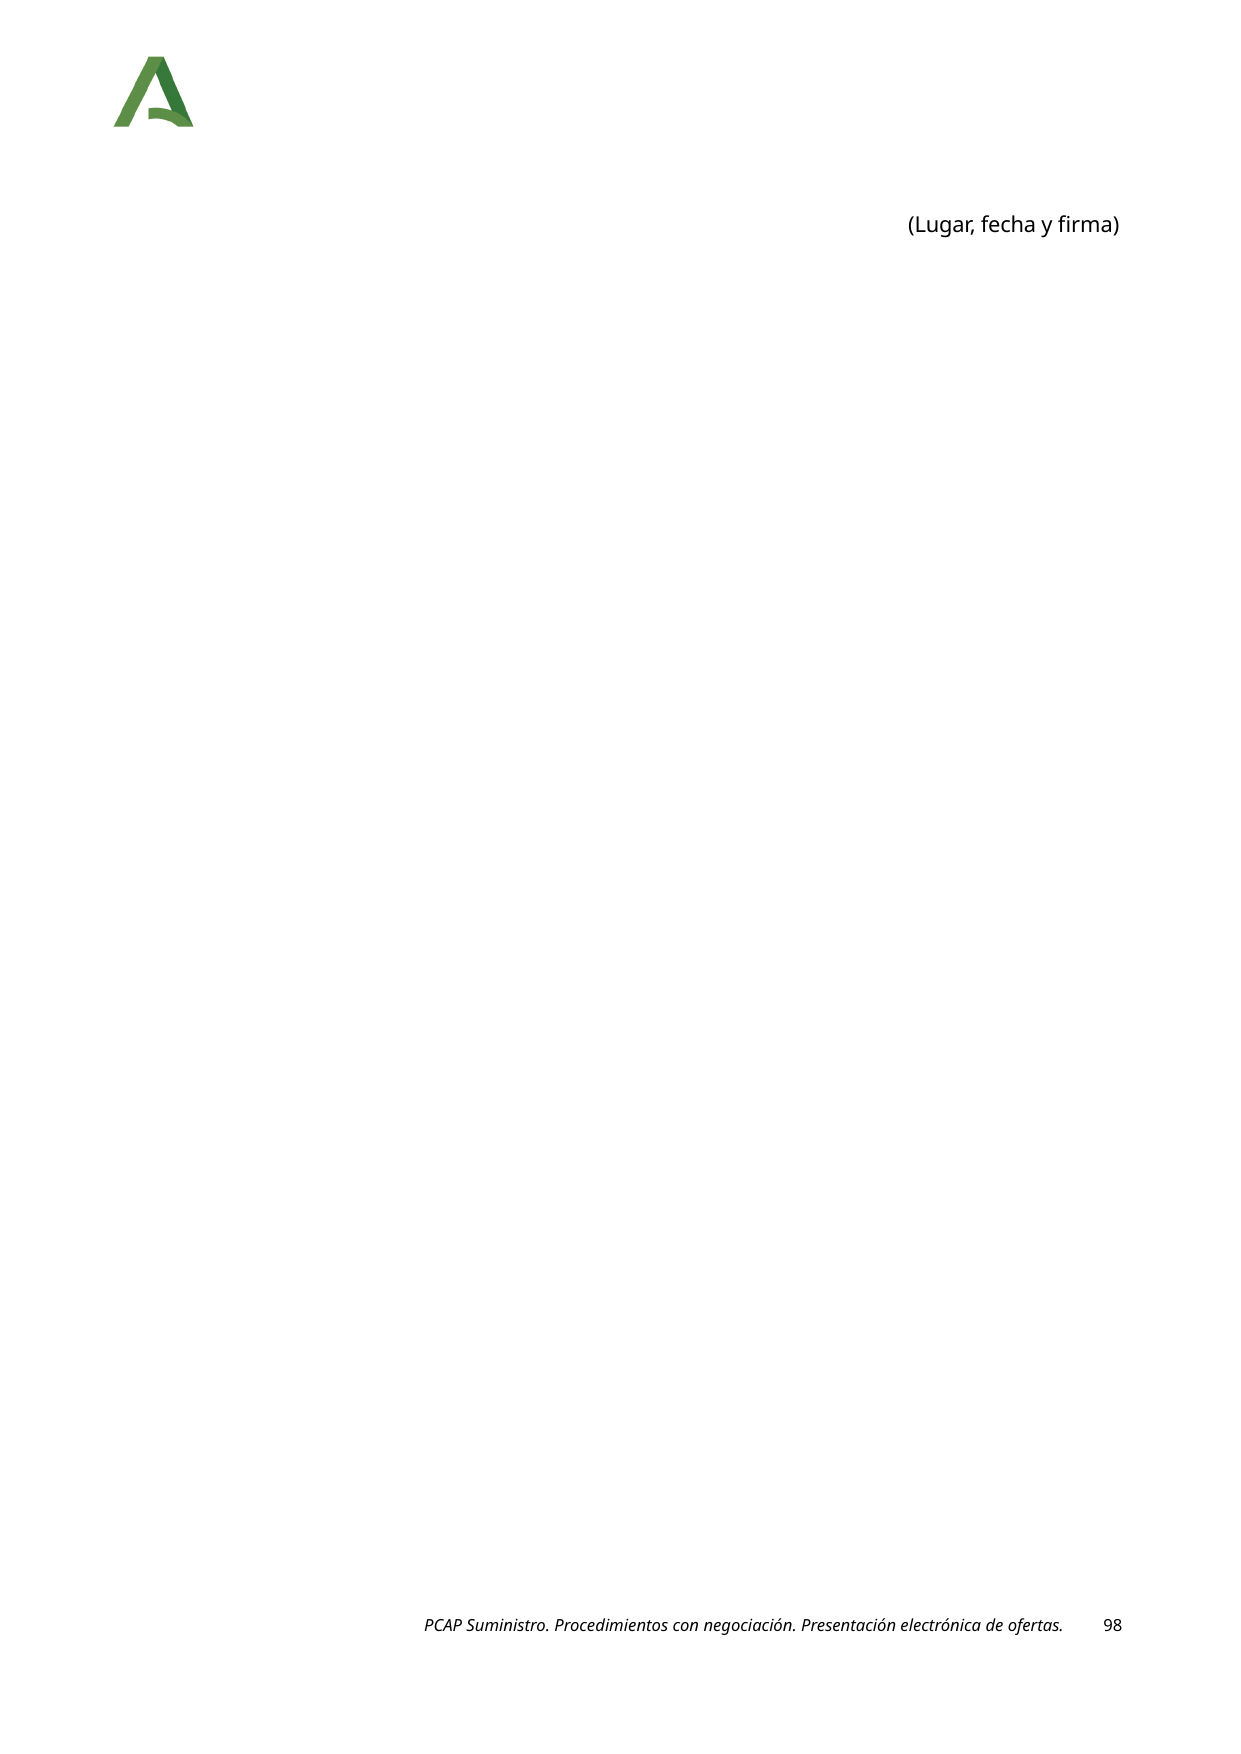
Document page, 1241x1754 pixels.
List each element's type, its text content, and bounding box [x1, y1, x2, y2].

picture [109, 52, 198, 131]
text (Lugar, fecha y firma) [118, 209, 1122, 242]
